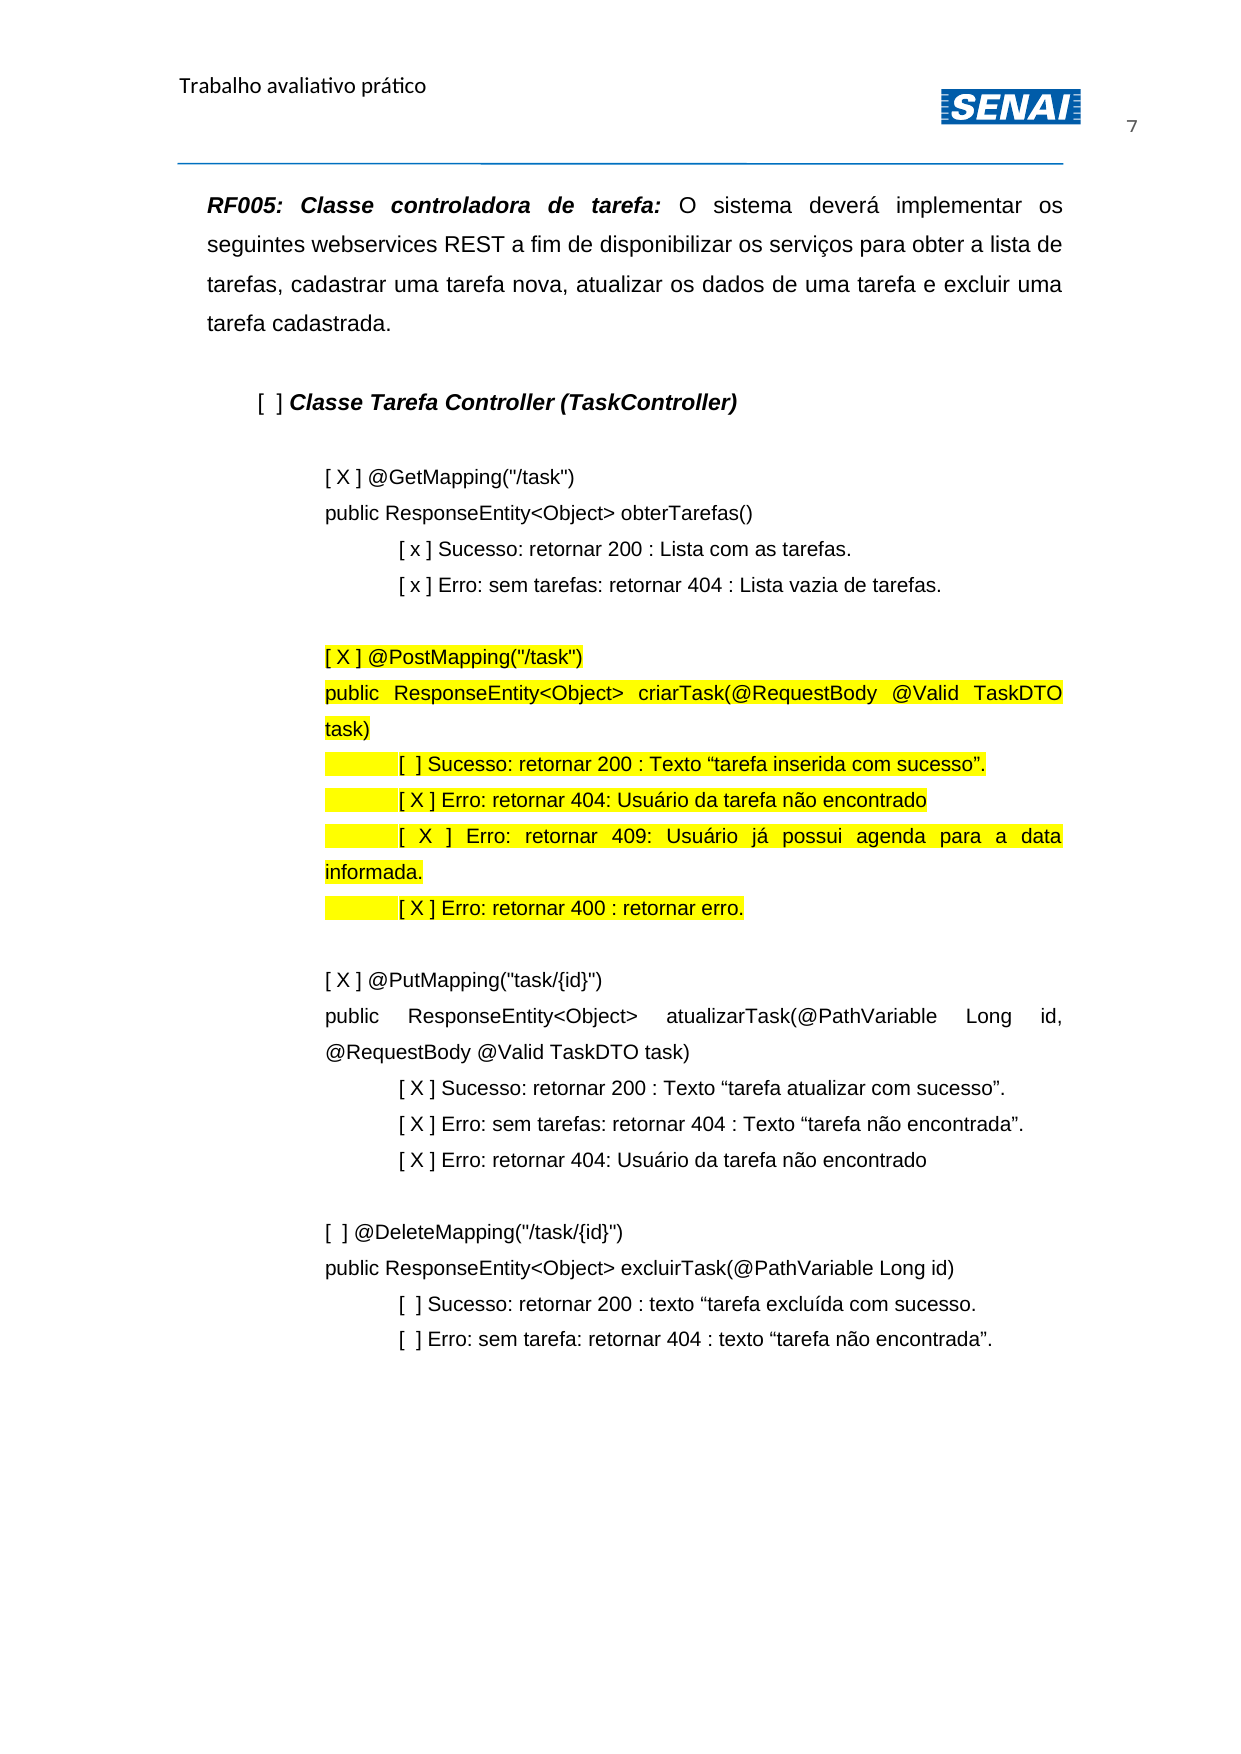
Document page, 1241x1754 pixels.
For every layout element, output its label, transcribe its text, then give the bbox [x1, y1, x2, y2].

list [ X ] Erro: sem tarefas: retornar 404 : Texto “tarefa não encontrada”. [281, 1112, 1063, 1136]
list public ResponseEntity<Object> atualizarTask(@PathVariable Long id, @RequestBody @Valid TaskDTO task) [325, 1004, 1063, 1064]
list [ X ] Sucesso: retornar 200 : Texto “tarefa atualizar com sucesso”. [281, 1076, 1063, 1100]
list [ X ] Erro: retornar 404: Usuário da tarefa não encontrado [325, 788, 1063, 812]
list [ X ] Erro: retornar 409: Usuário já possui agenda para a data informada. [325, 824, 1063, 884]
list [ ] Classe Tarefa Controller (TaskController) [207, 389, 1063, 416]
list [ ] Sucesso: retornar 200 : texto “tarefa excluída com sucesso. [281, 1291, 1063, 1315]
list [ X ] @PutMapping("task/{id}") [251, 968, 1063, 992]
list RF005: Classe controladora de tarefa: O sistema deverá implementar os seguintes webservices REST a fim de disponibilizar os serviços para obter a lista de tarefas, cadastrar uma tarefa nova, atualizar os dados de uma tarefa e excluir uma tarefa cadastrada. [207, 192, 1063, 337]
list public ResponseEntity<Object> criarTask(@RequestBody @Valid TaskDTO task) [325, 680, 1063, 740]
list [ x ] Sucesso: retornar 200 : Lista com as tarefas. [281, 537, 1063, 561]
list [ X ] Erro: retornar 400 : retornar erro. [325, 896, 1063, 920]
list public ResponseEntity<Object> obterTarefas() [281, 501, 1063, 525]
list [ ] Erro: sem tarefa: retornar 404 : texto “tarefa não encontrada”. [281, 1327, 1063, 1351]
list [ ] @DeleteMapping("/task/{id}") [281, 1219, 1063, 1243]
list [ x ] Erro: sem tarefas: retornar 404 : Lista vazia de tarefas. [281, 573, 1063, 597]
list [ X ] @PostMapping("/task") [325, 644, 1063, 668]
list [ X ] Erro: retornar 404: Usuário da tarefa não encontrado [354, 1148, 1063, 1172]
list [ X ] @GetMapping("/task") [251, 465, 1063, 489]
list public ResponseEntity<Object> excluirTask(@PathVariable Long id) [281, 1255, 1063, 1279]
list [ ] Sucesso: retornar 200 : Texto “tarefa inserida com sucesso”. [325, 752, 1063, 776]
